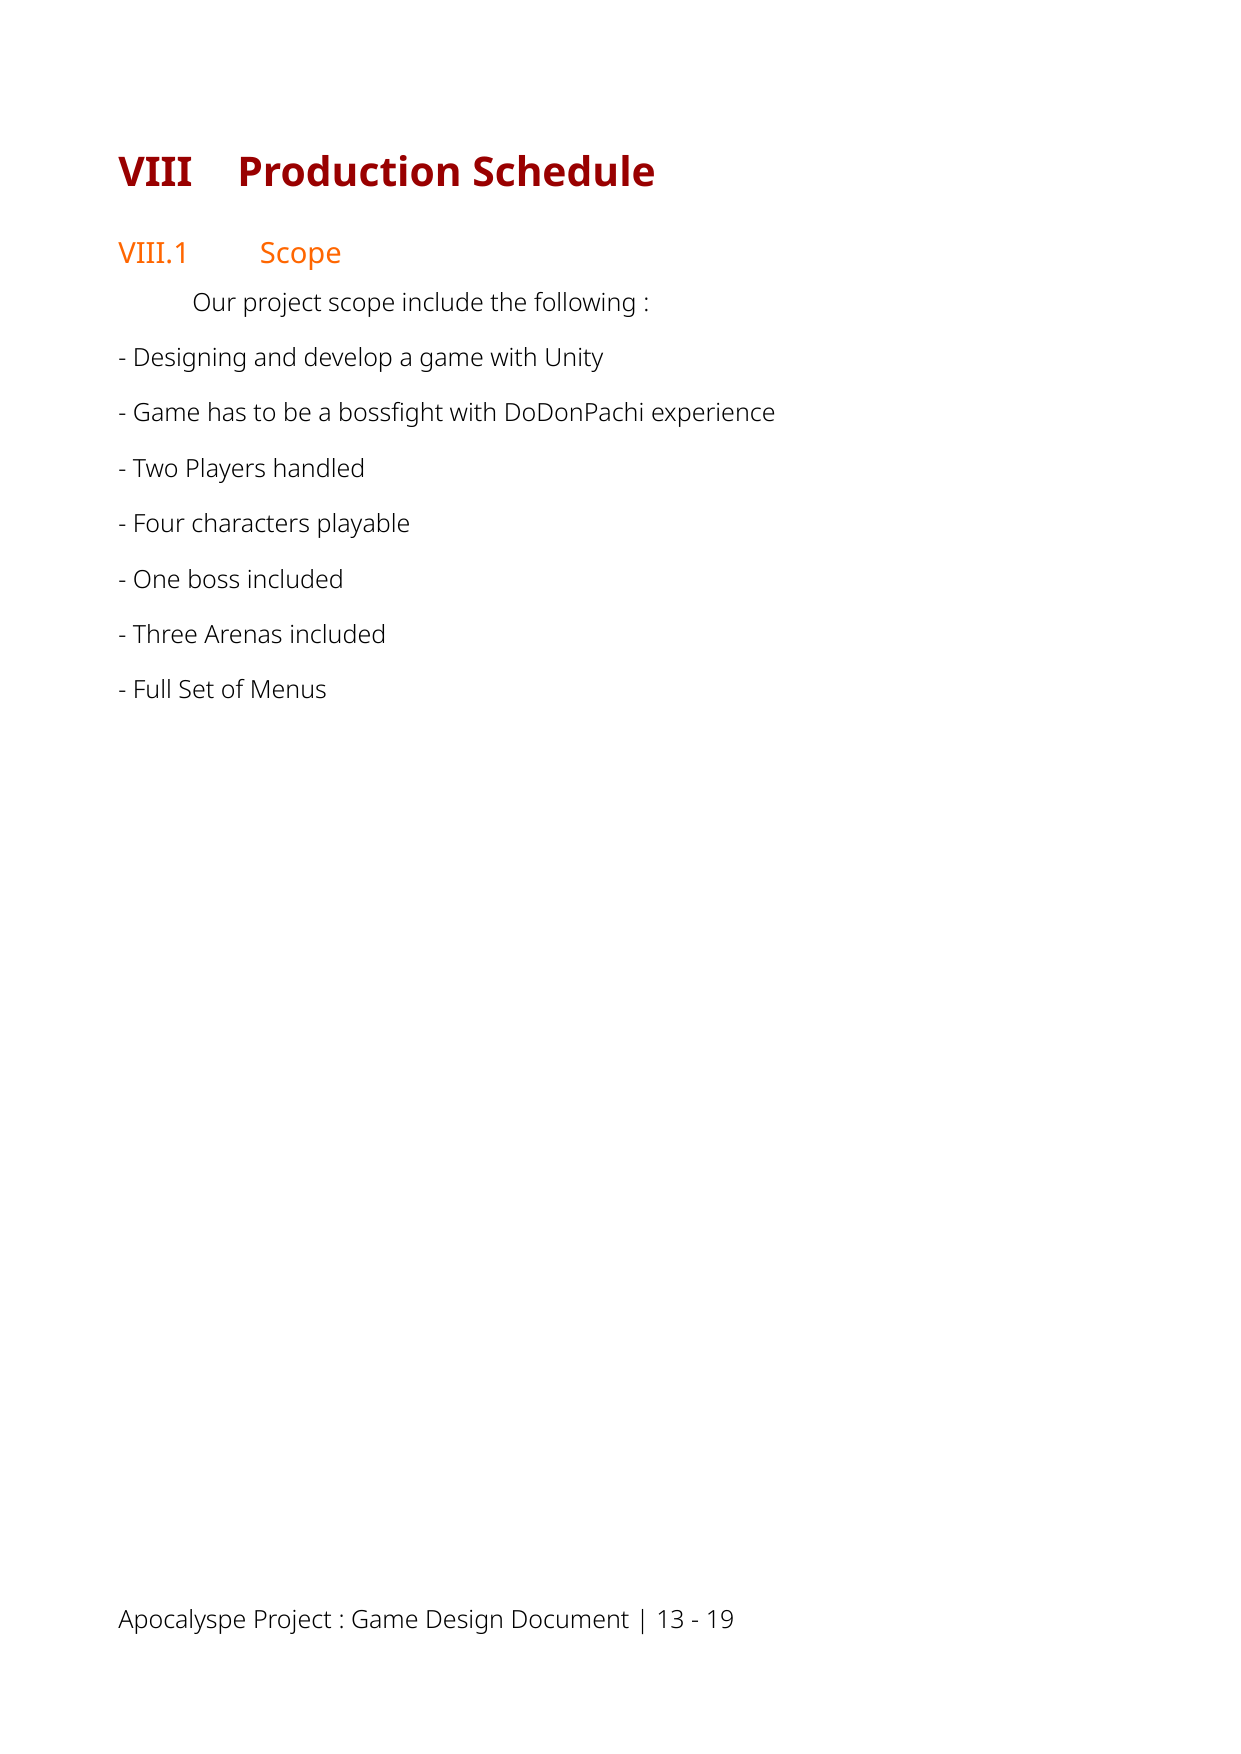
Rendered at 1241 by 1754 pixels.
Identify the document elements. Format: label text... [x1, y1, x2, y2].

text Our project scope include the following : [118, 284, 1122, 318]
text - Three Arenas included [118, 617, 1122, 651]
subtitle Production Schedule [118, 143, 1122, 199]
text - Game has to be a bossfight with DoDonPachi experience [118, 395, 1122, 429]
text - Two Players handled [118, 451, 1122, 484]
text - Full Set of Menus [118, 672, 1122, 706]
text - One boss included [118, 561, 1122, 595]
text - Designing and develop a game with Unity [118, 340, 1122, 374]
subtitle Scope [118, 232, 1122, 272]
text - Four characters playable [118, 506, 1122, 540]
